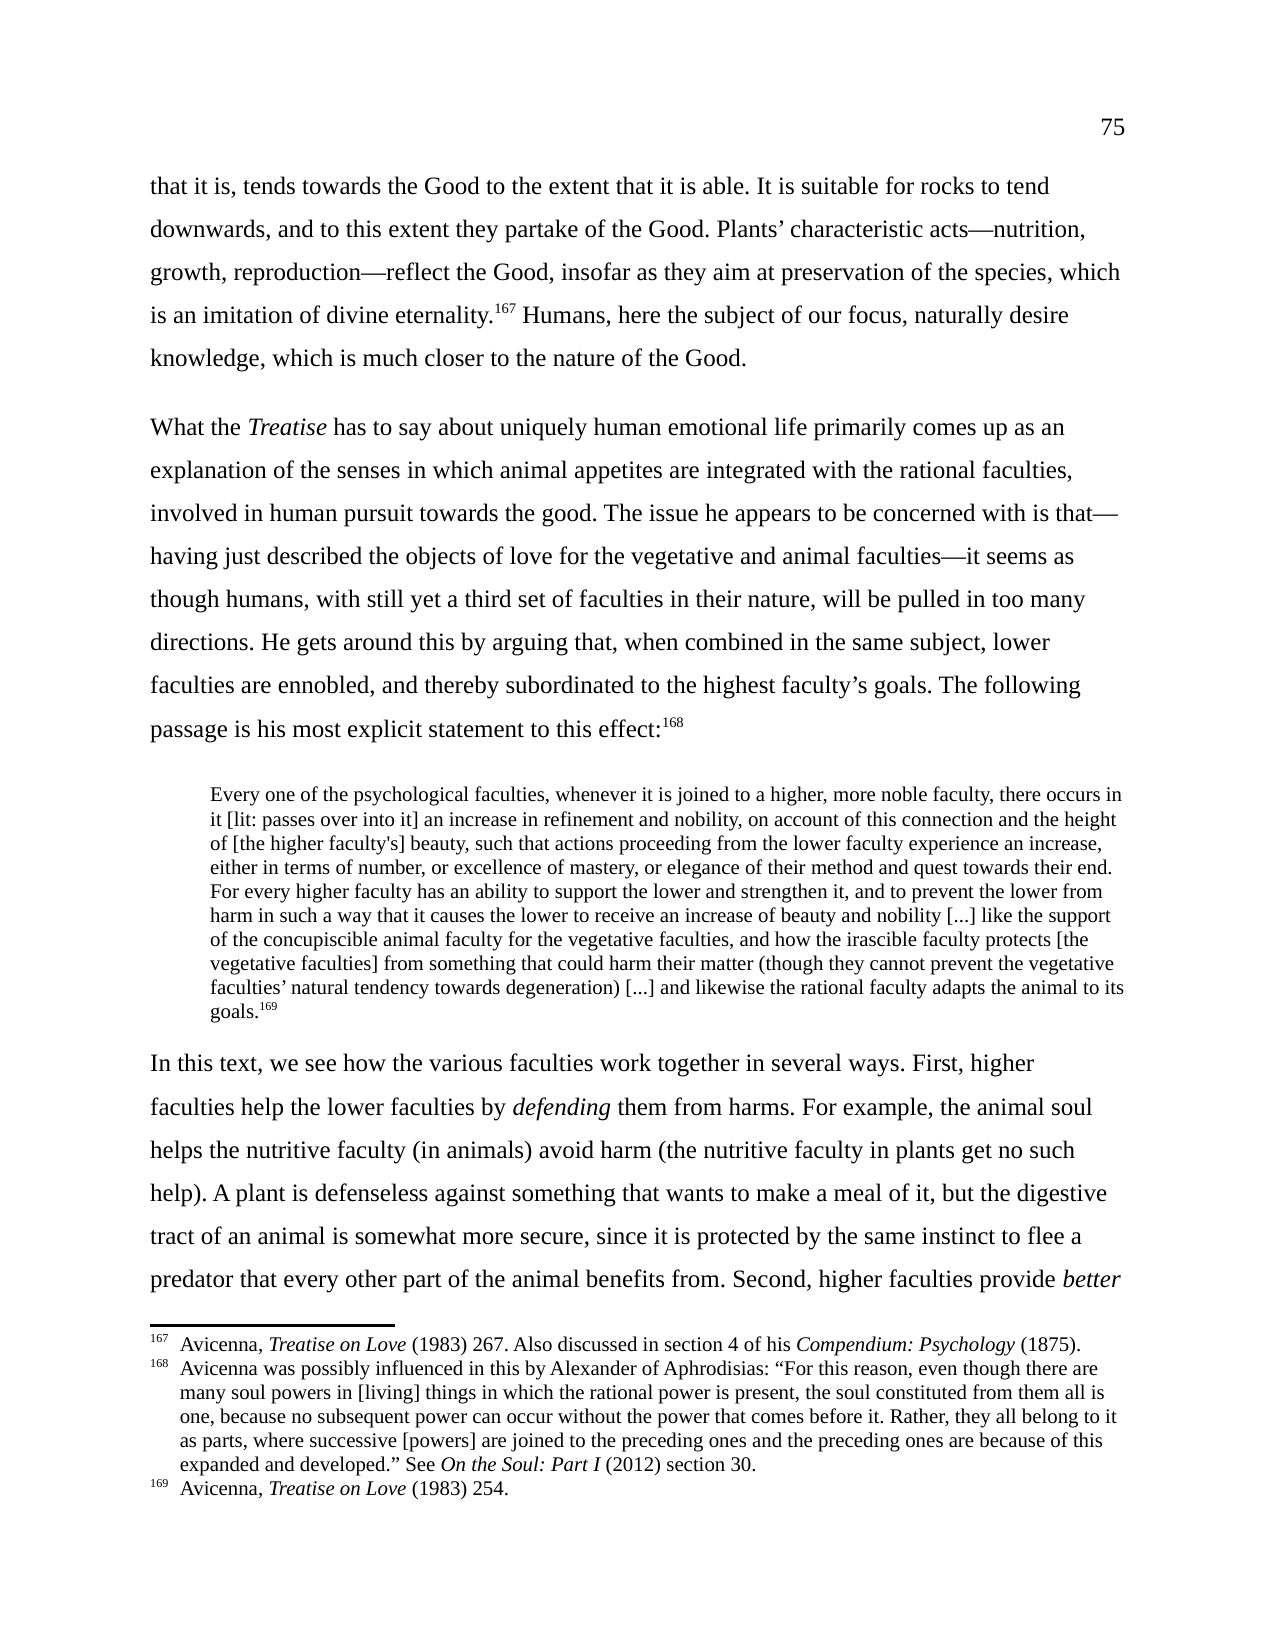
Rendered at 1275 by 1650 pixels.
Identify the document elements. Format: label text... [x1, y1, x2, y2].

text What the Treatise has to say about uniquely human emotional life primarily comes up as an explanation of the senses in which animal appetites are integrated with the rational faculties, involved in human pursuit towards the good. The issue he appears to be concerned with is that—having just described the objects of love for the vegetative and animal faculties—it seems as though humans, with still yet a third set of faculties in their nature, will be pulled in too many directions. He gets around this by arguing that, when combined in the same subject, lower faculties are ennobled, and thereby subordinated to the highest faculty’s goals. The following passage is his most explicit statement to this effect: [150, 412, 1125, 742]
text Avicenna was possibly influenced in this by Alexander of Aphrodisias: “For this reason, even though there are many soul powers in [living] things in which the rational power is present, the soul constituted from them all is one, because no subsequent power can occur without the power that comes before it. Rather, they all belong to it as parts, where successive [powers] are joined to the preceding ones and the preceding ones are because of this expanded and developed.” See On the Soul: Part I (2012) section 30. [150, 1356, 1125, 1476]
text In this text, we see how the various faculties work together in several ways. First, higher faculties help the lower faculties by defending them from harms. For example, the animal soul helps the nutritive faculty (in animals) avoid harm (the nutritive faculty in plants get no such help). A plant is defenseless against something that wants to make a meal of it, but the digestive tract of an animal is somewhat more secure, since it is protected by the same instinct to flee a predator that every other part of the animal benefits from. Second, higher faculties provide better [150, 1048, 1125, 1293]
text that it is, tends towards the Good to the extent that it is able. It is suitable for rocks to tend downwards, and to this extent they partake of the Good. Plants’ characteristic acts—nutrition, growth, reproduction—reflect the Good, insofar as they aim at preservation of the species, which is an imitation of divine eternality. Humans, here the subject of our focus, naturally desire knowledge, which is much closer to the nature of the Good. [150, 171, 1125, 372]
text Every one of the psychological faculties, whenever it is joined to a higher, more noble faculty, there occurs in it [lit: passes over into it] an increase in refinement and nobility, on account of this connection and the height of [the higher faculty's] beauty, such that actions proceeding from the lower faculty experience an increase, either in terms of number, or excellence of mastery, or elegance of their method and quest towards their end. For every higher faculty has an ability to support the lower and strengthen it, and to prevent the lower from harm in such a way that it causes the lower to receive an increase of beauty and nobility [...] like the support of the concupiscible animal faculty for the vegetative faculties, and how the irascible faculty protects [the vegetative faculties] from something that could harm their matter (though they cannot prevent the vegetative faculties’ natural tendency towards degeneration) [...] and likewise the rational faculty adapts the animal to its goals. [210, 782, 1125, 1023]
text Avicenna, Treatise on Love (1983) 267. Also discussed in section 4 of his Compendium: Psychology (1875). [150, 1332, 1125, 1356]
text Avicenna, Treatise on Love (1983) 254. [150, 1476, 1125, 1500]
